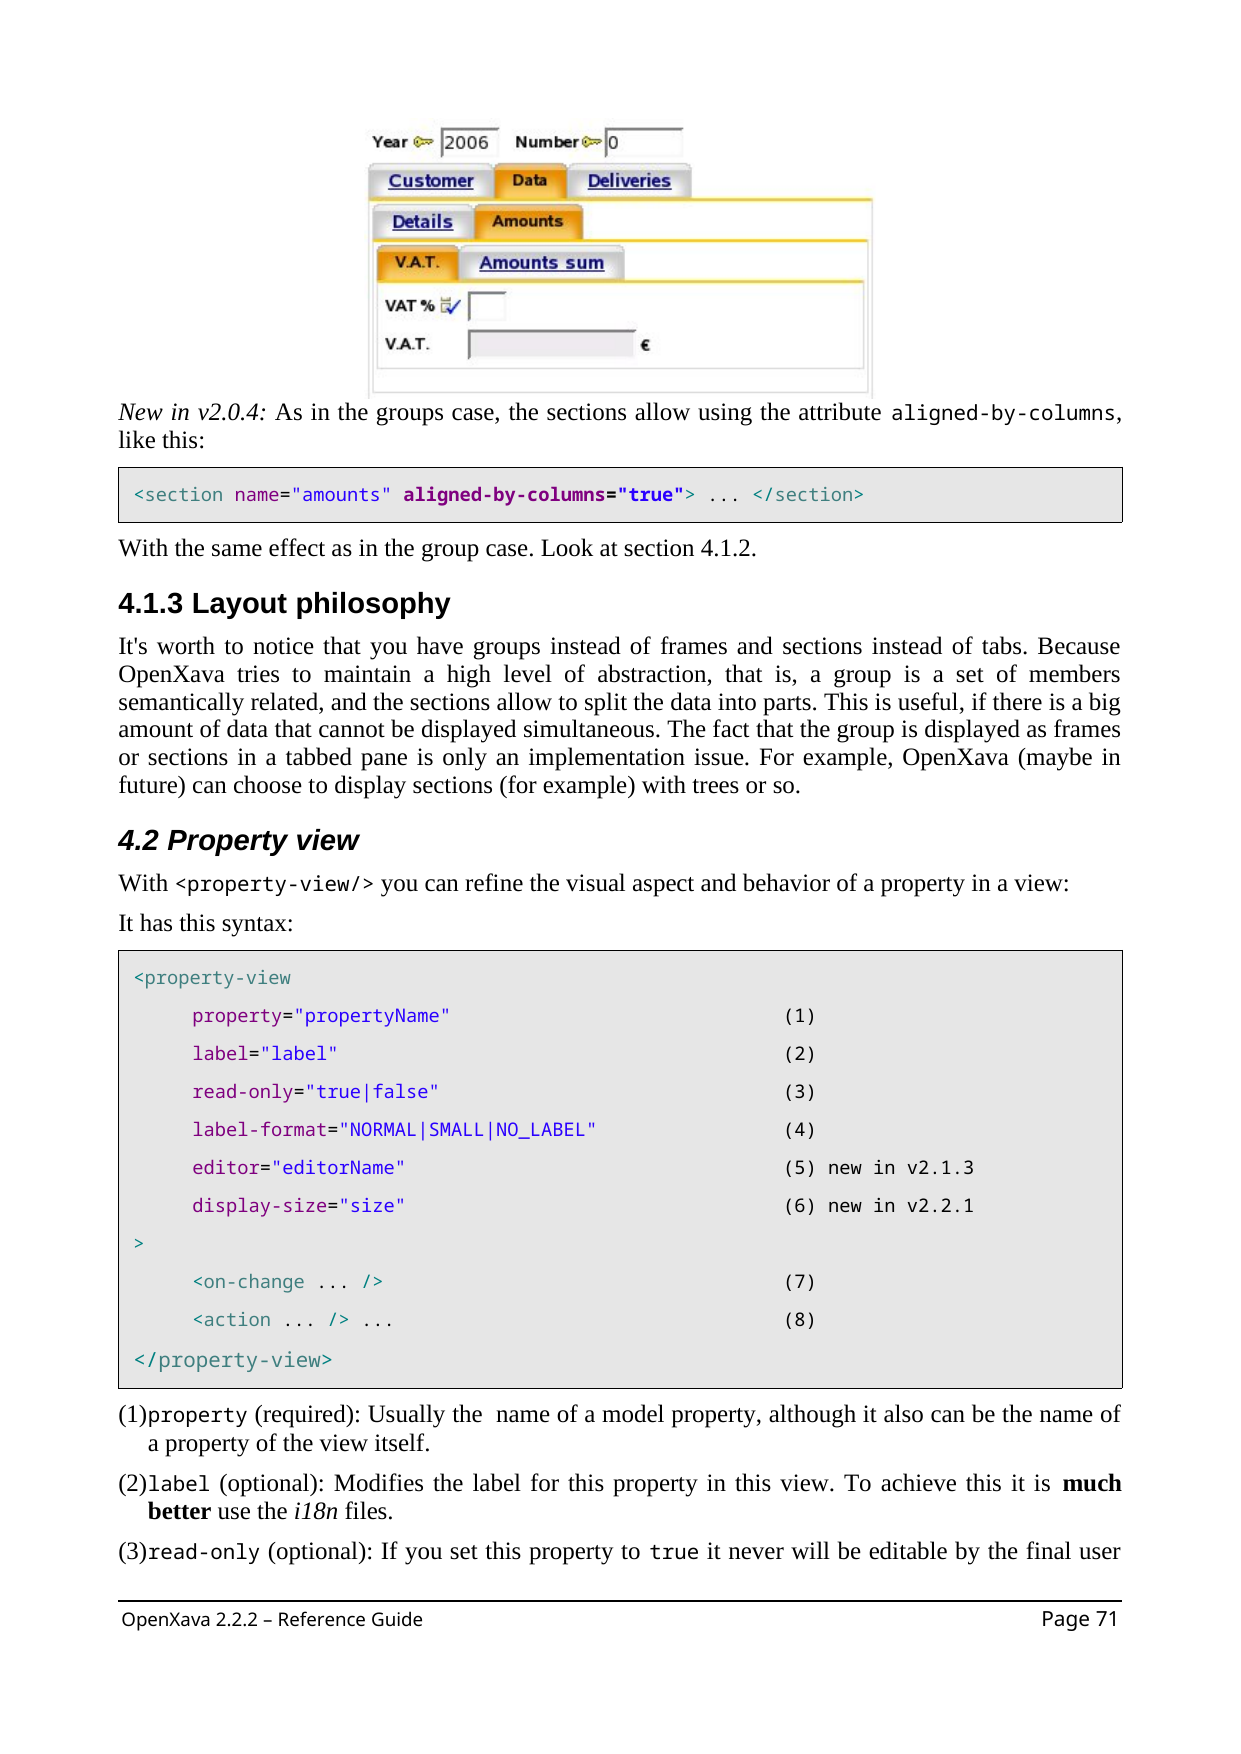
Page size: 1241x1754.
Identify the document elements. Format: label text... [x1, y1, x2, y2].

text </property-view> [119, 1330, 1122, 1388]
text property="propertyName" (1) [119, 988, 1122, 1026]
text <property-view [119, 951, 1122, 988]
text display-size="size" (6) new in v2.2.1 [119, 1178, 1122, 1216]
text label-format="NORMAL|SMALL|NO_LABEL" (4) [119, 1102, 1122, 1140]
list read-only (optional): If you set this property to true it never will be editable by the final user [118, 1537, 1122, 1566]
text It has this syntax: [118, 909, 1122, 937]
text editor="editorName" (5) new in v2.1.3 [119, 1140, 1122, 1178]
text <on-change ... /> (7) [119, 1254, 1122, 1292]
subtitle Property view [118, 823, 1122, 856]
text <action ... /> ... (8) [119, 1292, 1122, 1330]
text read-only="true|false" (3) [119, 1064, 1122, 1102]
text New in v2.0.4: As in the groups case, the sections allow using the attribute aligned-by-columns, like this: [118, 399, 1122, 454]
list label (optional): Modifies the label for this property in this view. To achieve this it is much better use the i18n files. [118, 1469, 1122, 1525]
text > [119, 1216, 1122, 1254]
picture [364, 118, 876, 399]
list property (required): Usually the name of a model property, although it also can be the name of a property of the view itself. [118, 1400, 1122, 1456]
text <section name="amounts" aligned-by-columns="true"> ... </section> [119, 468, 1122, 522]
text It's worth to notice that you have groups instead of frames and sections instead of tabs. Because OpenXava tries to maintain a high level of abstraction, that is, a group is a set of members semantically related, and the sections allow to split the data into parts. This is useful, if there is a big amount of data that cannot be displayed simultaneous. The fact that the group is displayed as frames or sections in a tabbed pane is only an implementation issue. For example, OpenXava (maybe in future) can choose to display sections (for example) with trees or so. [118, 632, 1122, 798]
text With the same effect as in the group case. Look at section 4.1.2. [118, 534, 1122, 562]
text label="label" (2) [119, 1026, 1122, 1064]
subtitle Layout philosophy [118, 587, 1122, 620]
text With <property-view/> you can refine the visual aspect and behavior of a property in a view: [118, 869, 1122, 897]
